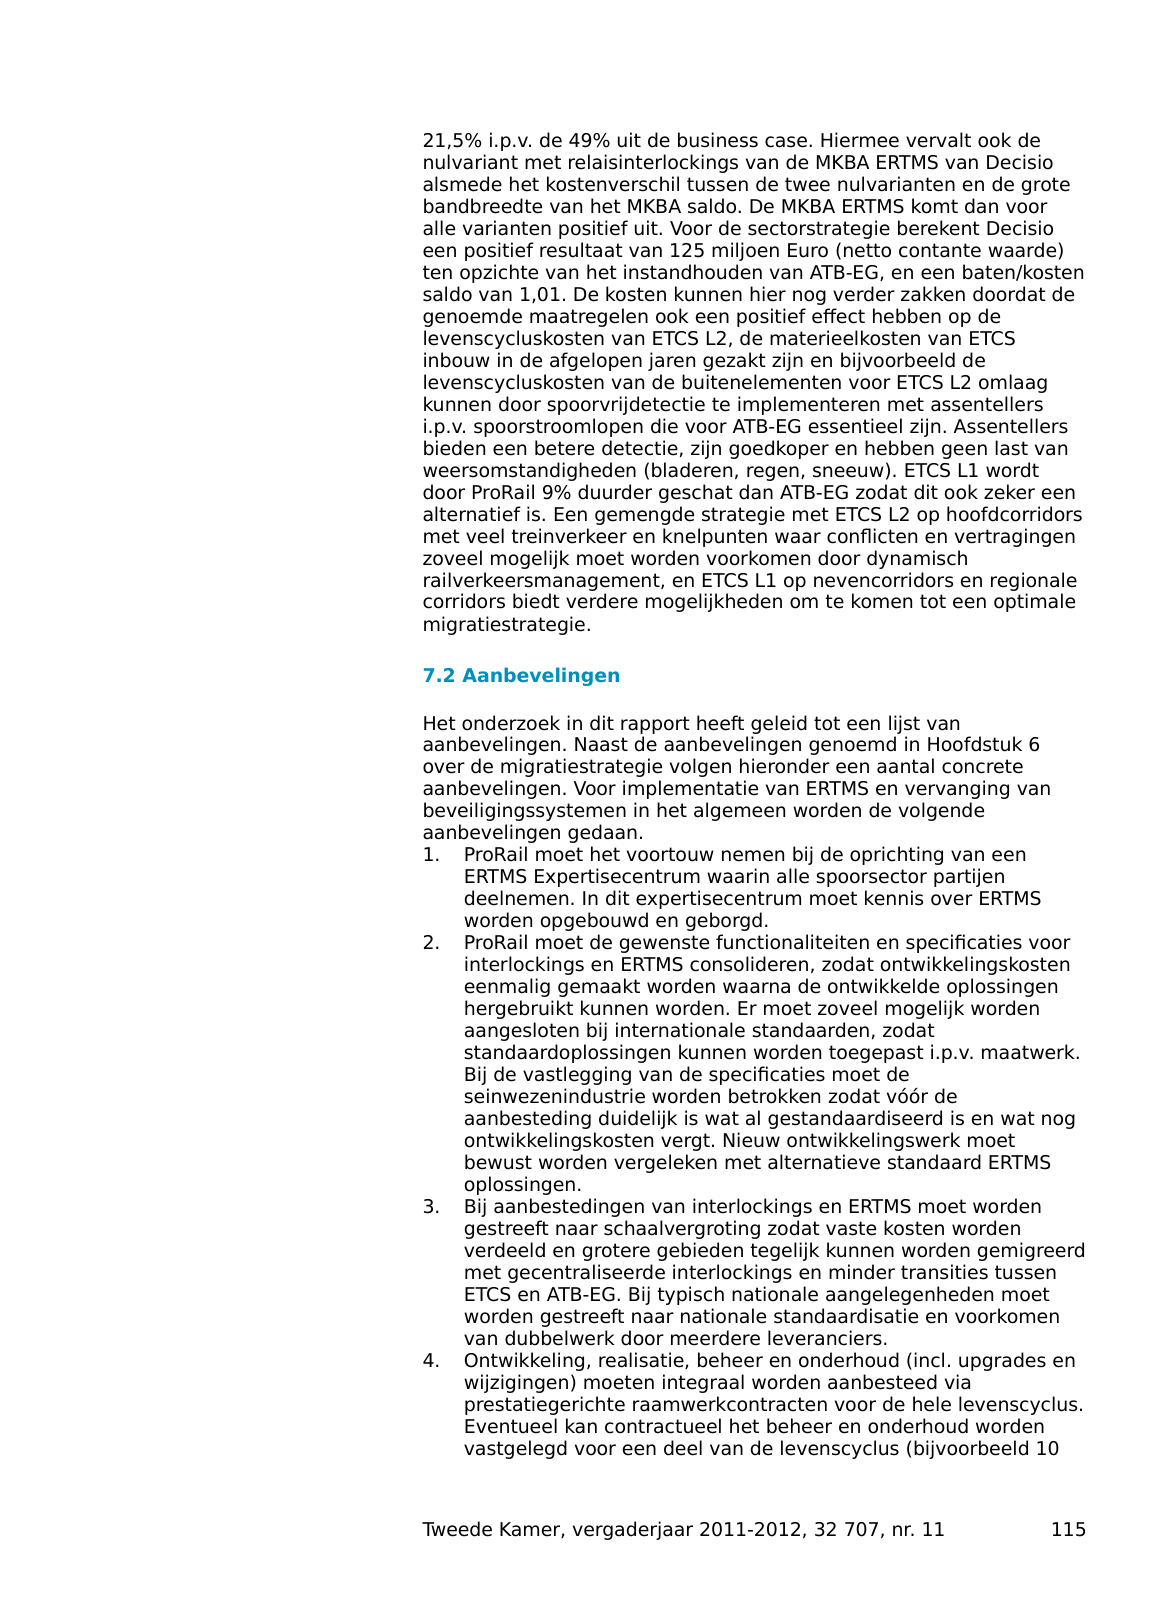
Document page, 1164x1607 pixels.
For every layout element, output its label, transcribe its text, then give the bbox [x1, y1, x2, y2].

text 4. Ontwikkeling, realisatie, beheer en onderhoud (incl. upgrades en wijzigingen) moeten integraal worden aanbesteed via prestatiegerichte raamwerkcontracten voor de hele levenscyclus. Eventueel kan contractueel het beheer en onderhoud worden vastgelegd voor een deel van de levenscyclus (bijvoorbeeld 10 [422, 1350, 1087, 1460]
subtitle 7.2 Aanbevelingen [422, 665, 1087, 687]
text 21,5% i.p.v. de 49% uit de business case. Hiermee vervalt ook de nulvariant met relaisinterlockings van de MKBA ERTMS van Decisio alsmede het kostenverschil tussen de twee nulvarianten en de grote bandbreedte van het MKBA saldo. De MKBA ERTMS komt dan voor alle varianten positief uit. Voor de sectorstrategie berekent Decisio een positief resultaat van 125 miljoen Euro (netto contante waarde) ten opzichte van het instandhouden van ATB-EG, en een baten/kosten saldo van 1,01. De kosten kunnen hier nog verder zakken doordat de genoemde maatregelen ook een positief effect hebben op de levenscycluskosten van ETCS L2, de materieelkosten van ETCS inbouw in de afgelopen jaren gezakt zijn en bijvoorbeeld de levenscycluskosten van de buitenelementen voor ETCS L2 omlaag kunnen door spoorvrijdetectie te implementeren met assentellers i.p.v. spoorstroomlopen die voor ATB-EG essentieel zijn. Assentellers bieden een betere detectie, zijn goedkoper en hebben geen last van weersomstandigheden (bladeren, regen, sneeuw). ETCS L1 wordt door ProRail 9% duurder geschat dan ATB-EG zodat dit ook zeker een alternatief is. Een gemengde strategie met ETCS L2 op hoofdcorridors met veel treinverkeer en knelpunten waar conflicten en vertragingen zoveel mogelijk moet worden voorkomen door dynamisch railverkeersmanagement, en ETCS L1 op nevencorridors en regionale corridors biedt verdere mogelijkheden om te komen tot een optimale migratiestrategie. [422, 130, 1087, 635]
text Het onderzoek in dit rapport heeft geleid tot een lijst van aanbevelingen. Naast de aanbevelingen genoemd in Hoofdstuk 6 over de migratiestrategie volgen hieronder een aantal concrete aanbevelingen. Voor implementatie van ERTMS en vervanging van beveiligingssystemen in het algemeen worden de volgende aanbevelingen gedaan. [422, 712, 1087, 844]
text 1. ProRail moet het voortouw nemen bij de oprichting van een ERTMS Expertisecentrum waarin alle spoorsector partijen deelnemen. In dit expertisecentrum moet kennis over ERTMS worden opgebouwd en geborgd. [422, 844, 1087, 932]
text 3. Bij aanbestedingen van interlockings en ERTMS moet worden gestreeft naar schaalvergroting zodat vaste kosten worden verdeeld en grotere gebieden tegelijk kunnen worden gemigreerd met gecentraliseerde interlockings en minder transities tussen ETCS en ATB-EG. Bij typisch nationale aangelegenheden moet worden gestreeft naar nationale standaardisatie en voorkomen van dubbelwerk door meerdere leveranciers. [422, 1196, 1087, 1350]
text 2. ProRail moet de gewenste functionaliteiten en specificaties voor interlockings en ERTMS consolideren, zodat ontwikkelingskosten eenmalig gemaakt worden waarna de ontwikkelde oplossingen hergebruikt kunnen worden. Er moet zoveel mogelijk worden aangesloten bij internationale standaarden, zodat standaardoplossingen kunnen worden toegepast i.p.v. maatwerk. Bij de vastlegging van de specificaties moet de seinwezenindustrie worden betrokken zodat vóór de aanbesteding duidelijk is wat al gestandaardiseerd is en wat nog ontwikkelingskosten vergt. Nieuw ontwikkelingswerk moet bewust worden vergeleken met alternatieve standaard ERTMS oplossingen. [422, 932, 1087, 1196]
